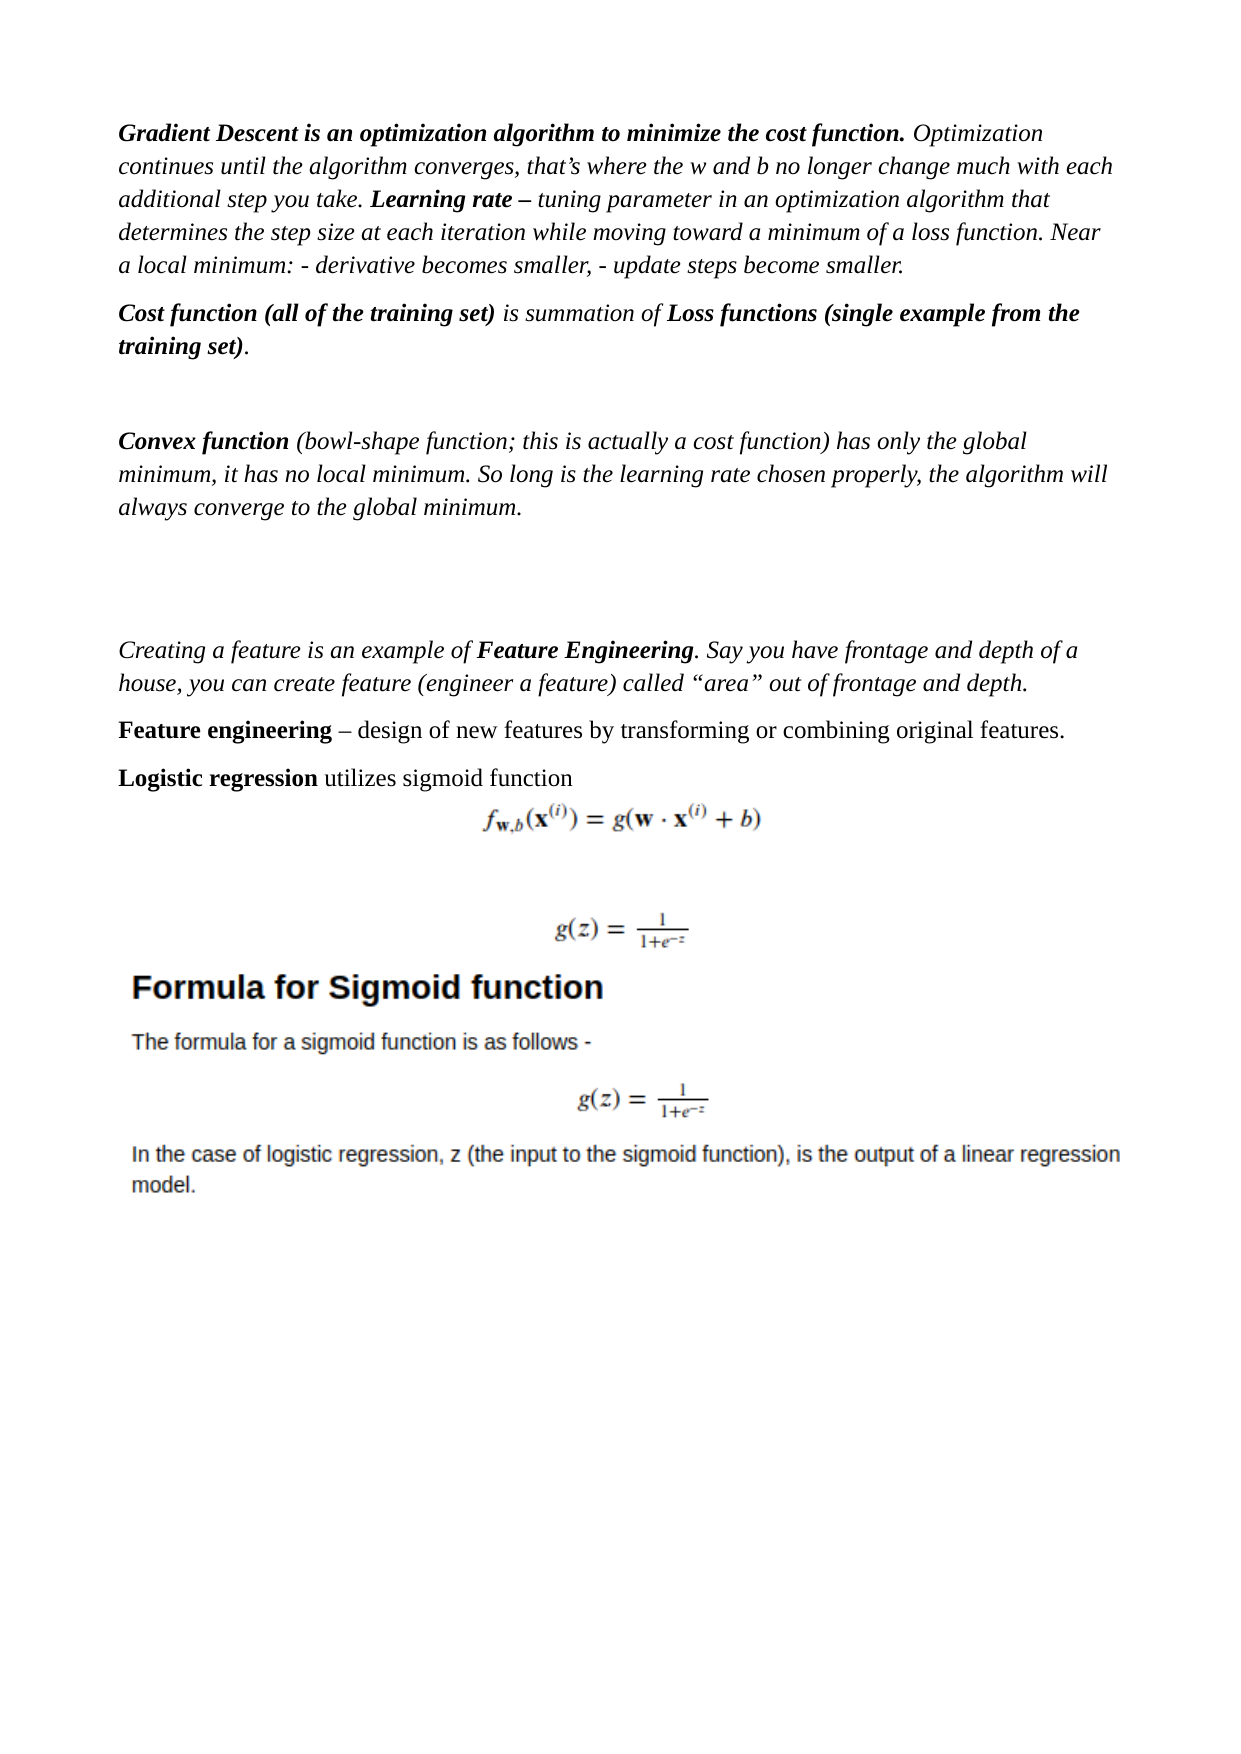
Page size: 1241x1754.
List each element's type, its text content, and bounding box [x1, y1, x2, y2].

text Convex function (bowl-shape function; this is actually a cost function) has only the global minimum, it has no local minimum. So long is the learning rate chosen properly, the algorithm will always converge to the global minimum. [118, 426, 1122, 521]
text Gradient Descent is an optimization algorithm to minimize the cost function. Optimization continues until the algorithm converges, that’s where the w and b no longer change much with each additional step you take. Learning rate – tuning parameter in an optimization algorithm that determines the step size at each iteration while moving toward a minimum of a loss function. Near a local minimum: - derivative becomes smaller, - update steps become smaller. [118, 118, 1122, 279]
text Creating a feature is an example of Feature Engineering. Say you have frontage and depth of a house, you can create feature (engineer a feature) called “area” out of frontage and depth. [118, 635, 1122, 697]
text Cost function (all of the training set) is summation of Loss functions (single example from the training set). [118, 298, 1122, 359]
text Logistic regression utilizes sigmoid function [118, 763, 1122, 792]
text Feature engineering – design of new features by transforming or combining original features. [118, 716, 1122, 744]
picture [118, 794, 1123, 1202]
